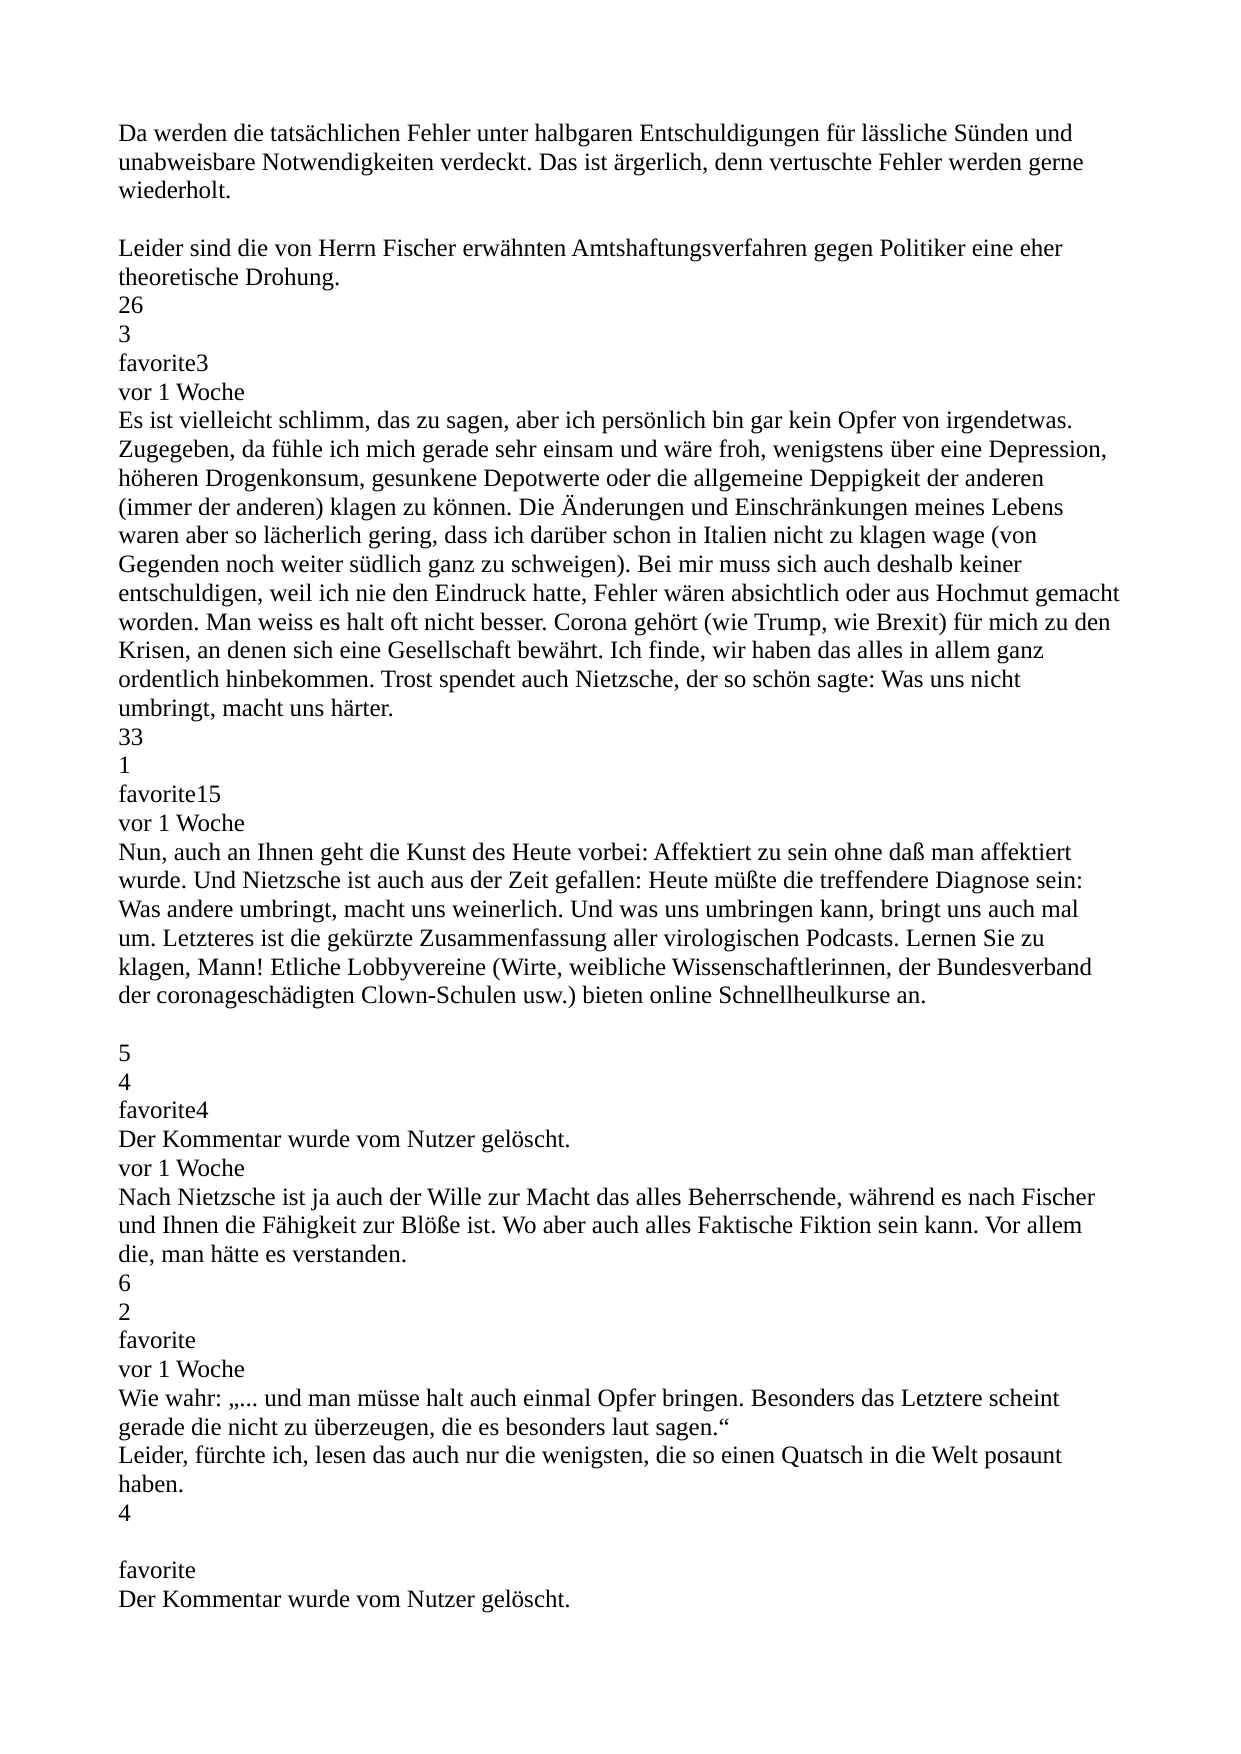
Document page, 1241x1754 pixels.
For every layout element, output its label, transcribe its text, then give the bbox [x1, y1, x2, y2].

text 33 [118, 722, 1122, 751]
text Da werden die tatsächlichen Fehler unter halbgaren Entschuldigungen für lässliche Sünden und unabweisbare Notwendigkeiten verdeckt. Das ist ärgerlich, denn vertuschte Fehler werden gerne wiederholt. [118, 118, 1122, 204]
text vor 1 Woche [118, 377, 1122, 406]
text Leider, fürchte ich, lesen das auch nur die wenigsten, die so einen Quatsch in die Welt posaunt haben. [118, 1441, 1122, 1498]
text favorite4 [118, 1096, 1122, 1124]
text Der Kommentar wurde vom Nutzer gelöscht. [118, 1124, 1122, 1153]
text Der Kommentar wurde vom Nutzer gelöscht. [118, 1584, 1122, 1613]
text 3 [118, 319, 1122, 348]
text favorite15 [118, 779, 1122, 808]
text Leider sind die von Herrn Fischer erwähnten Amtshaftungsverfahren gegen Politiker eine eher theoretische Drohung. [118, 233, 1122, 291]
text Wie wahr: „... und man müsse halt auch einmal Opfer bringen. Besonders das Letztere scheint gerade die nicht zu überzeugen, die es besonders laut sagen.“ [118, 1383, 1122, 1441]
text 5 [118, 1038, 1122, 1067]
text vor 1 Woche [118, 1153, 1122, 1182]
text vor 1 Woche [118, 1354, 1122, 1383]
text Nun, auch an Ihnen geht die Kunst des Heute vorbei: Affektiert zu sein ohne daß man affektiert wurde. Und Nietzsche ist auch aus der Zeit gefallen: Heute müßte die treffendere Diagnose sein: Was andere umbringt, macht uns weinerlich. Und was uns umbringen kann, bringt uns auch mal um. Letzteres ist die gekürzte Zusammenfassung aller virologischen Podcasts. Lernen Sie zu klagen, Mann! Etliche Lobbyvereine (Wirte, weibliche Wissenschaftlerinnen, der Bundesverband der coronageschädigten Clown-Schulen usw.) bieten online Schnellheulkurse an. [118, 837, 1122, 1009]
text 1 [118, 751, 1122, 779]
text 4 [118, 1067, 1122, 1096]
text Nach Nietzsche ist ja auch der Wille zur Macht das alles Beherrschende, während es nach Fischer und Ihnen die Fähigkeit zur Blöße ist. Wo aber auch alles Faktische Fiktion sein kann. Vor allem die, man hätte es verstanden. [118, 1182, 1122, 1268]
text Es ist vielleicht schlimm, das zu sagen, aber ich persönlich bin gar kein Opfer von irgendetwas. Zugegeben, da fühle ich mich gerade sehr einsam und wäre froh, wenigstens über eine Depression, höheren Drogenkonsum, gesunkene Depotwerte oder die allgemeine Deppigkeit der anderen (immer der anderen) klagen zu können. Die Änderungen und Einschränkungen meines Lebens waren aber so lächerlich gering, dass ich darüber schon in Italien nicht zu klagen wage (von Gegenden noch weiter südlich ganz zu schweigen). Bei mir muss sich auch deshalb keiner entschuldigen, weil ich nie den Eindruck hatte, Fehler wären absichtlich oder aus Hochmut gemacht worden. Man weiss es halt oft nicht besser. Corona gehört (wie Trump, wie Brexit) für mich zu den Krisen, an denen sich eine Gesellschaft bewährt. Ich finde, wir haben das alles in allem ganz ordentlich hinbekommen. Trost spendet auch Nietzsche, der so schön sagte: Was uns nicht umbringt, macht uns härter. [118, 406, 1122, 722]
text favorite [118, 1556, 1122, 1584]
text 4 [118, 1498, 1122, 1527]
text 2 [118, 1297, 1122, 1326]
text 6 [118, 1268, 1122, 1297]
text favorite [118, 1326, 1122, 1354]
text vor 1 Woche [118, 808, 1122, 837]
text 26 [118, 291, 1122, 319]
text favorite3 [118, 348, 1122, 377]
